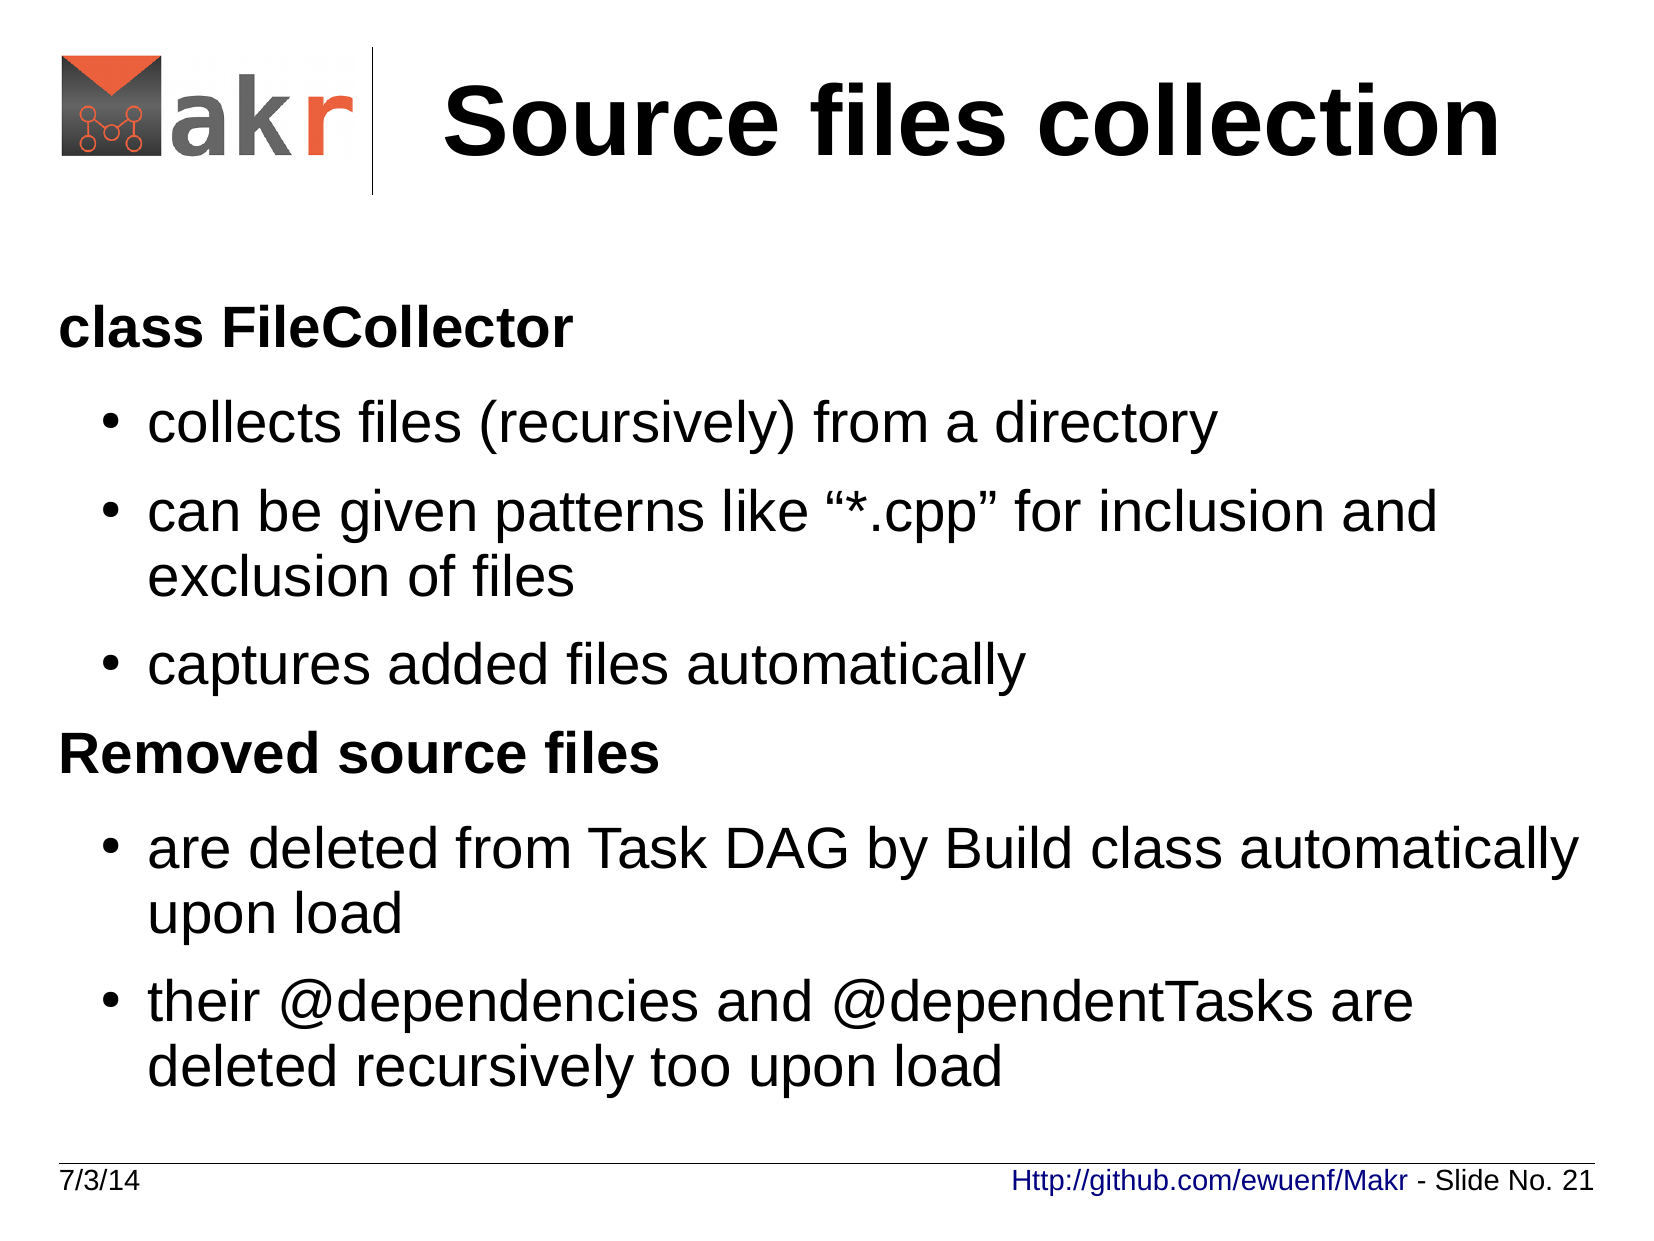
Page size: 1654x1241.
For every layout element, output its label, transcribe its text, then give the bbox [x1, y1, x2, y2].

title Source files collection [442, 65, 1607, 177]
picture [59, 53, 355, 158]
list class FileCollector collects files (recursively) from a directory can be given patterns like “*.cpp” for inclusion and exclusion of files captures added files automatically Removed source files are deleted from Task DAG by Build class automatically upon load their @dependencies and @dependentTasks are deleted recursively too upon load [59, 295, 1595, 1114]
